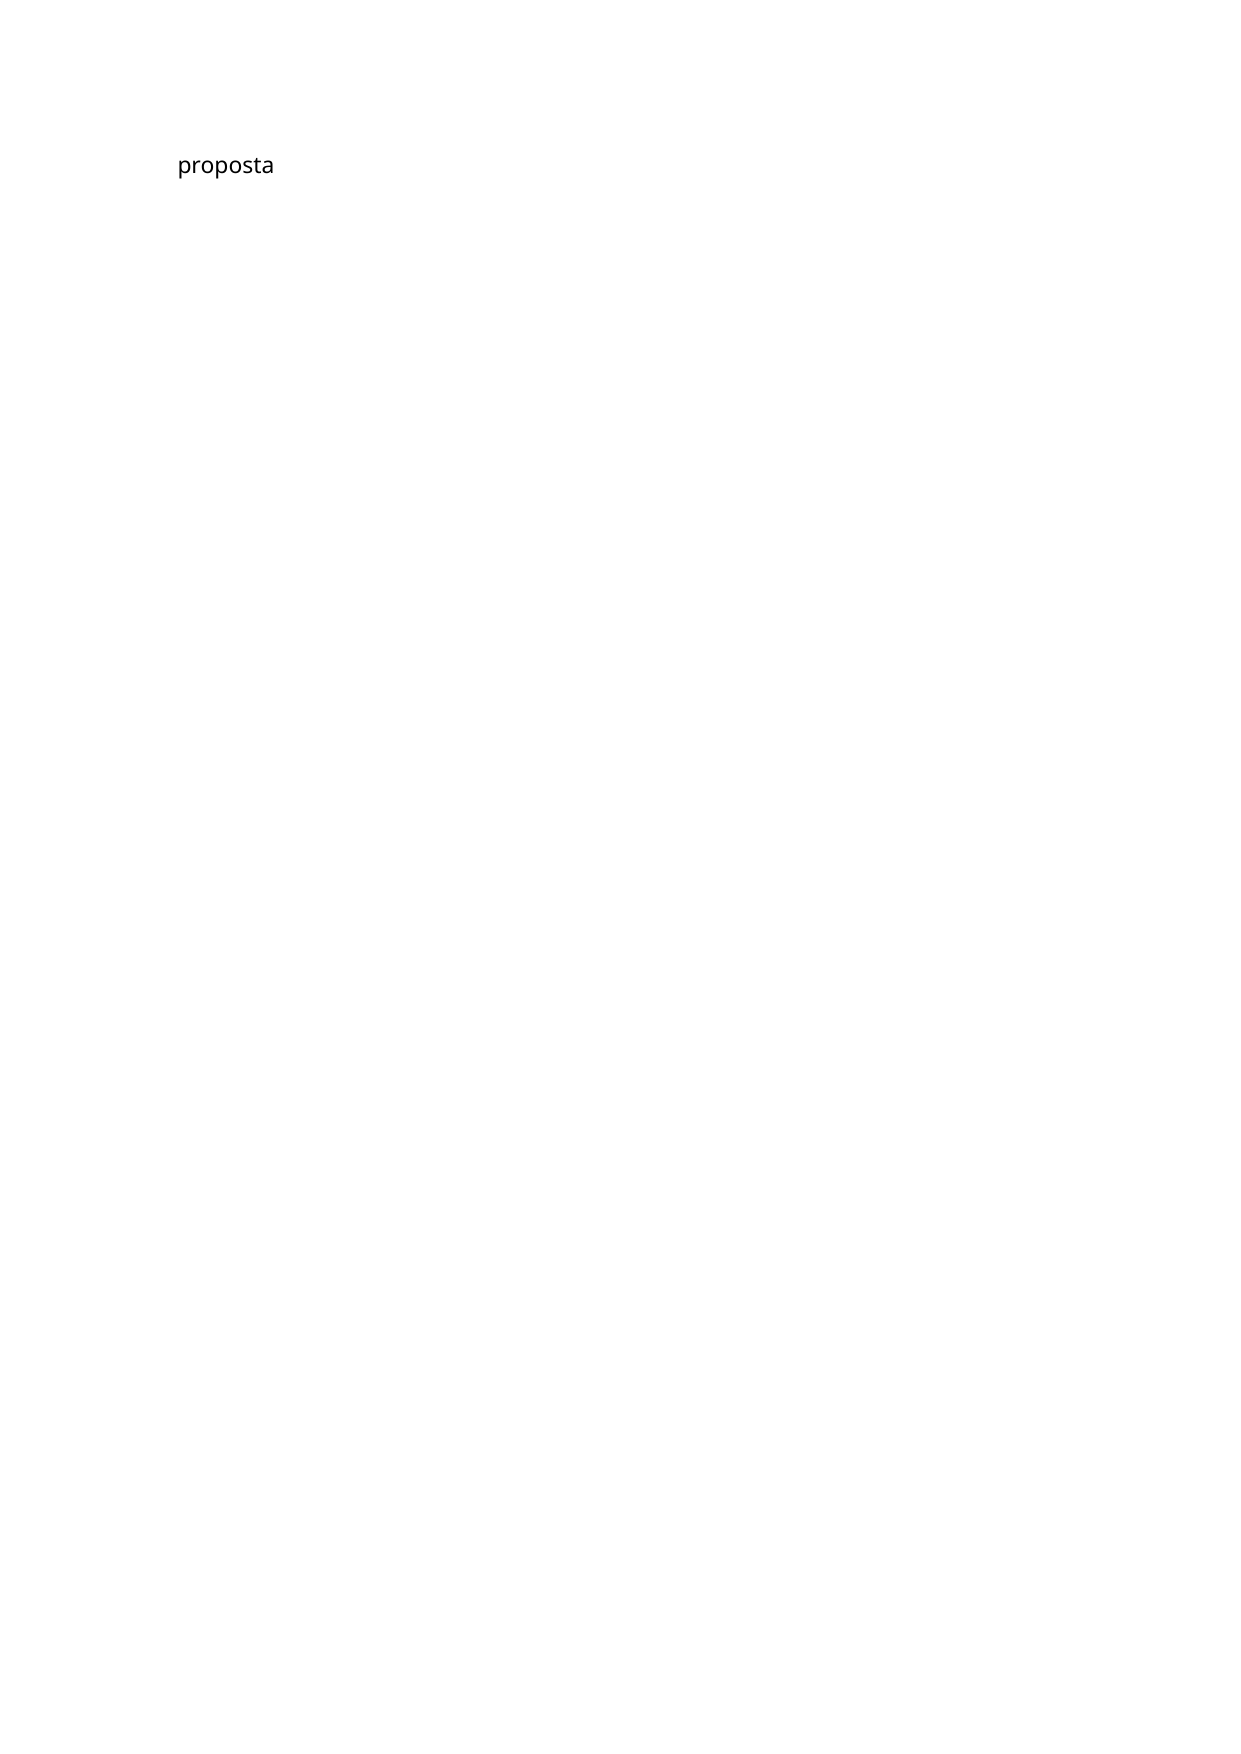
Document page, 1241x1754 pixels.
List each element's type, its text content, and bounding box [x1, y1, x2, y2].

text proposta [177, 149, 1063, 181]
